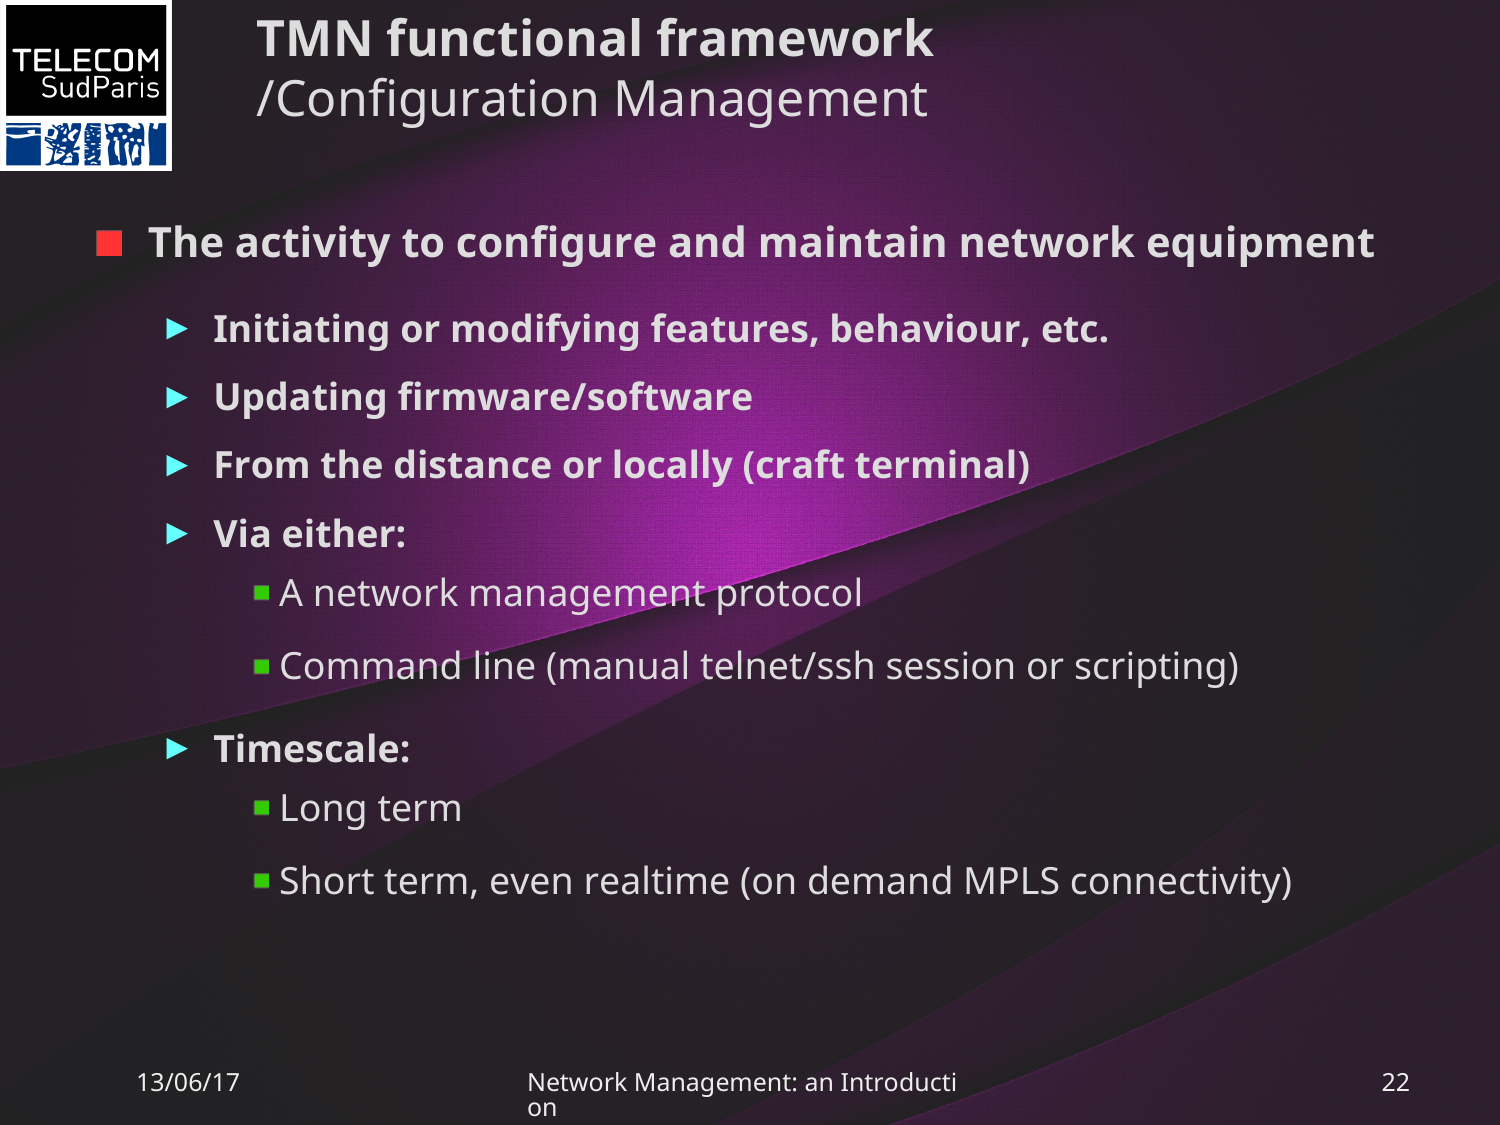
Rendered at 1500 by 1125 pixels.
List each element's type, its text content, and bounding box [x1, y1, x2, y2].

title TMN functional framework /Configuration Management [242, 0, 1436, 135]
picture [0, 0, 1500, 1125]
list The activity to configure and maintain network equipment Initiating or modifying features, behaviour, etc. Updating firmware/software From the distance or locally (craft terminal) Via either: A network management protocol Command line (manual telnet/ssh session or scripting) Timescale: Long term Short term, even realtime (on demand MPLS connectivity) [76, 207, 1427, 977]
